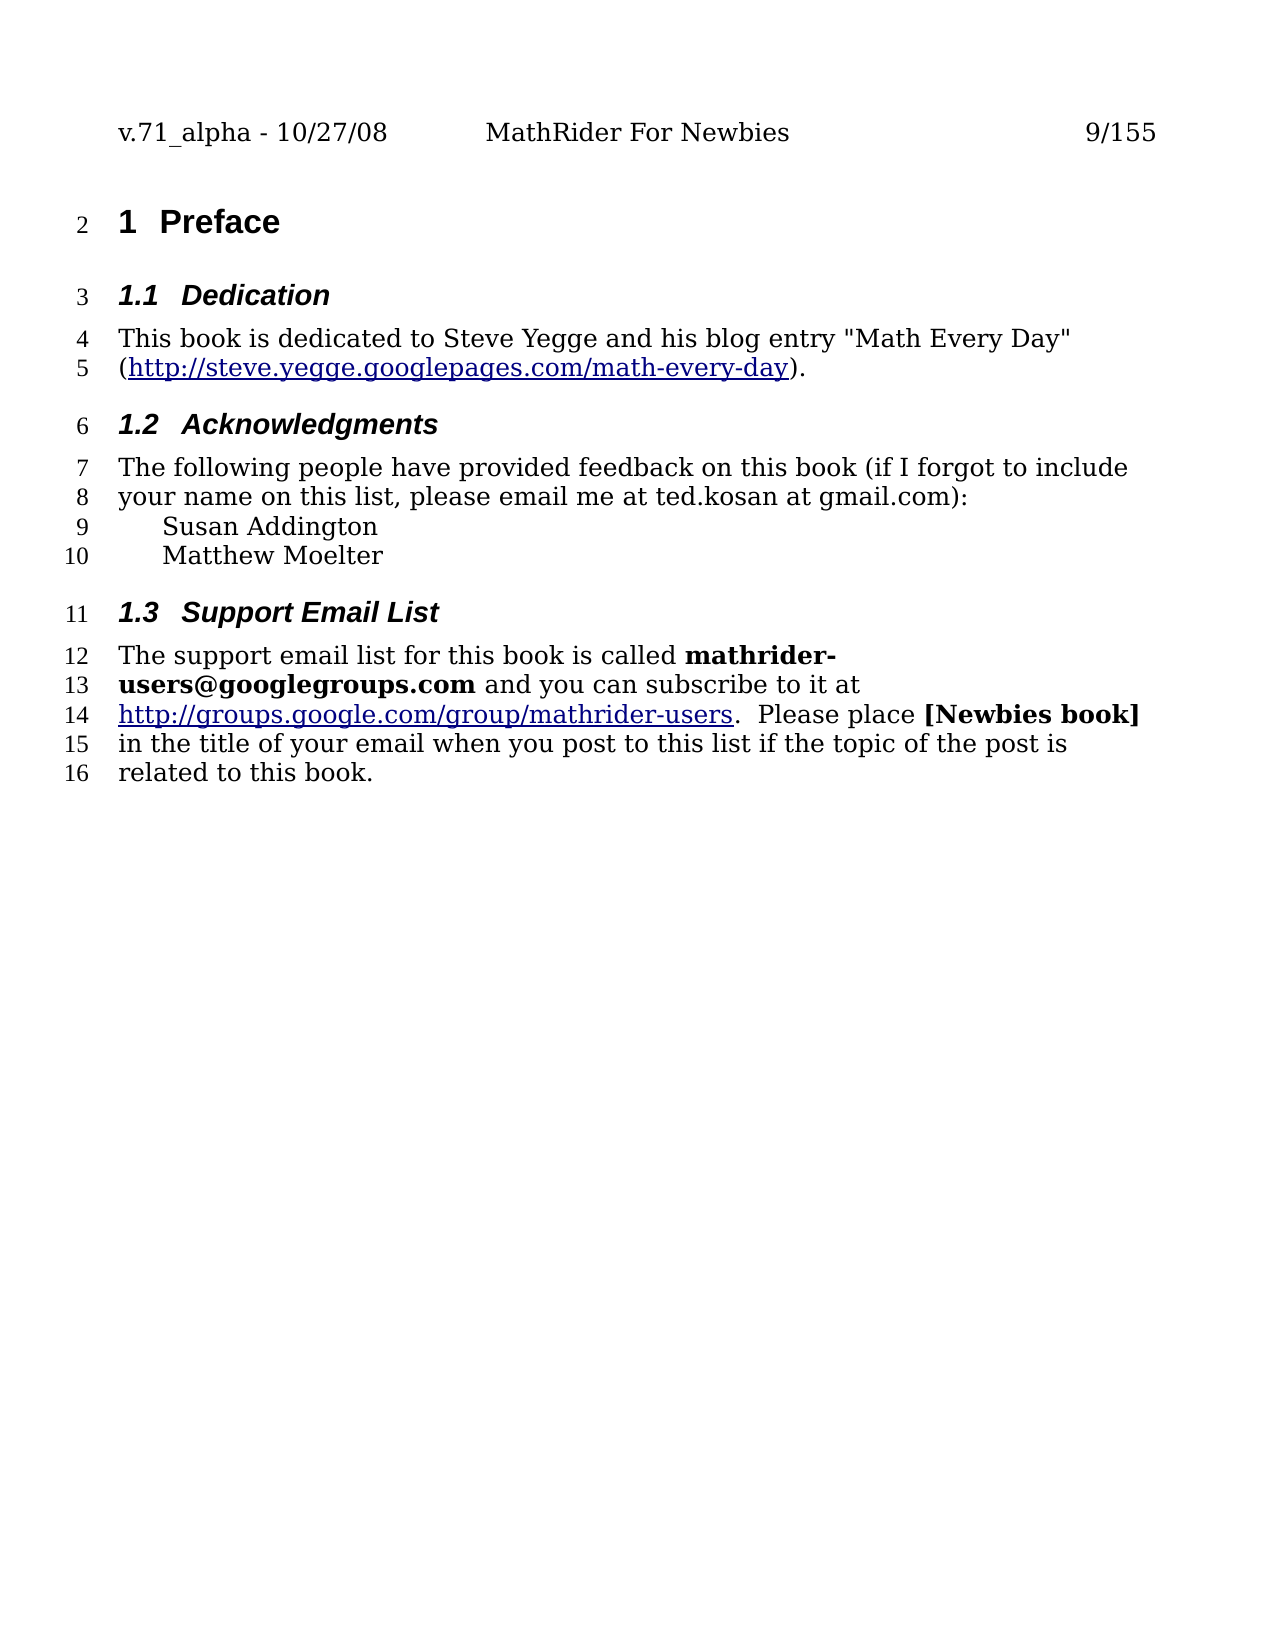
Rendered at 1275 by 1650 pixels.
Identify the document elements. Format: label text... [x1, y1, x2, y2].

subtitle Dedication [118, 278, 1157, 311]
subtitle Acknowledgments [118, 407, 1157, 441]
text This book is dedicated to Steve Yegge and his blog entry "Math Every Day" (http://steve.yegge.googlepages.com/math-every-day). [118, 324, 1157, 382]
subtitle Preface [118, 202, 1157, 240]
text Matthew Moelter [162, 541, 1157, 570]
text Susan Addington [162, 512, 1157, 541]
text The support email list for this book is called mathrider-users@googlegroups.com and you can subscribe to it at http://groups.google.com/group/mathrider-users. Please place [Newbies book] in the title of your email when you post to this list if the topic of the post is related to this book. [118, 641, 1157, 787]
subtitle Support Email List [118, 595, 1157, 628]
text The following people have provided feedback on this book (if I forgot to include your name on this list, please email me at ted.kosan at gmail.com): [118, 453, 1157, 512]
